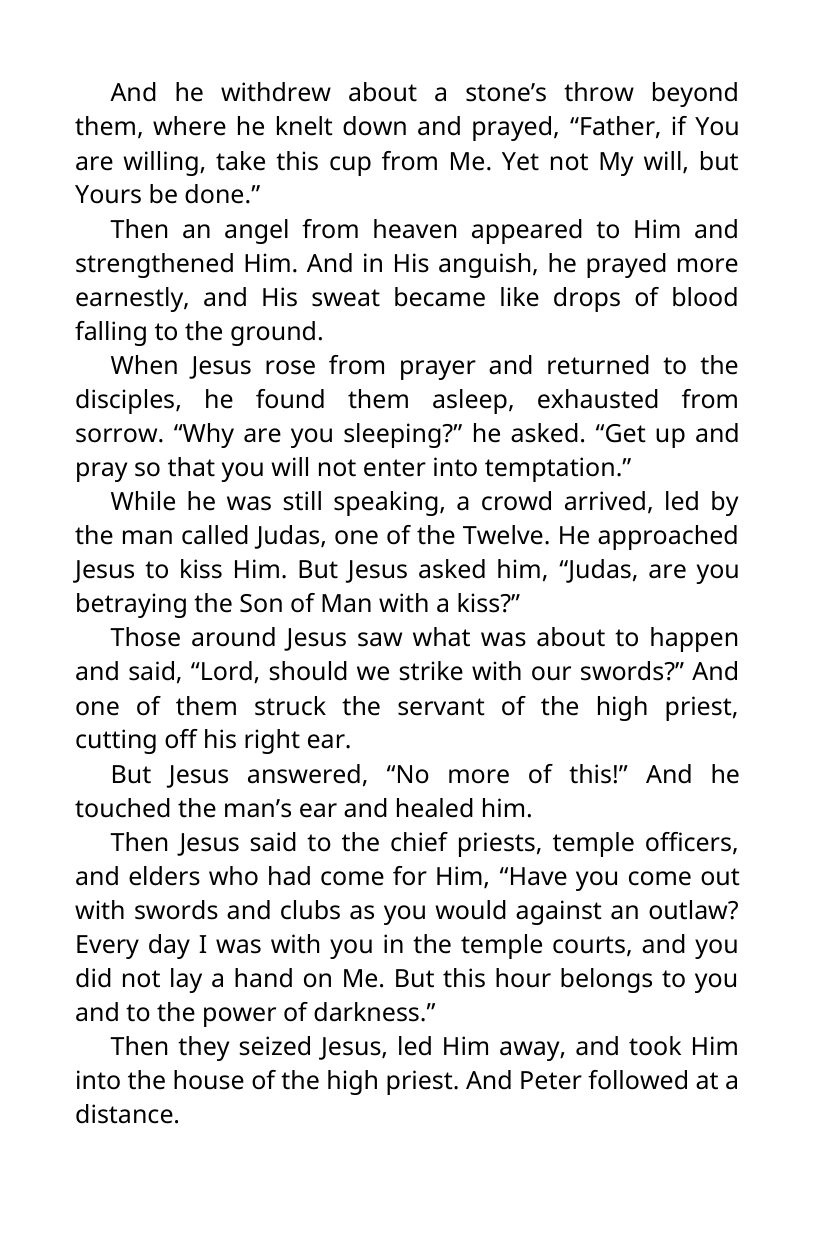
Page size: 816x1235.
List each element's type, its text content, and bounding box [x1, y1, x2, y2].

text Then Jesus said to the chief priests, temple officers, and elders who had come for Him, “Have you come out with swords and clubs as you would against an outlaw? Every day I was with you in the temple courts, and you did not lay a hand on Me. But this hour belongs to you and to the power of darkness.” [75, 824, 740, 1029]
text When Jesus rose from prayer and returned to the disciples, he found them asleep, exhausted from sorrow. “Why are you sleeping?” he asked. “Get up and pray so that you will not enter into temptation.” [75, 347, 740, 484]
text While he was still speaking, a crowd arrived, led by the man called Judas, one of the Twelve. He approached Jesus to kiss Him. But Jesus asked him, “Judas, are you betraying the Son of Man with a kiss?” [75, 484, 740, 620]
text And he withdrew about a stone’s throw beyond them, where he knelt down and prayed, “Father, if You are willing, take this cup from Me. Yet not My will, but Yours be done.” [75, 75, 740, 211]
text But Jesus answered, “No more of this!” And he touched the man’s ear and healed him. [75, 756, 740, 824]
text Then they seized Jesus, led Him away, and took Him into the house of the high priest. And Peter followed at a distance. [75, 1029, 740, 1131]
text Then an angel from heaven appeared to Him and strengthened Him. And in His anguish, he prayed more earnestly, and His sweat became like drops of blood falling to the ground. [75, 211, 740, 347]
text Those around Jesus saw what was about to happen and said, “Lord, should we strike with our swords?” And one of them struck the servant of the high priest, cutting off his right ear. [75, 620, 740, 756]
